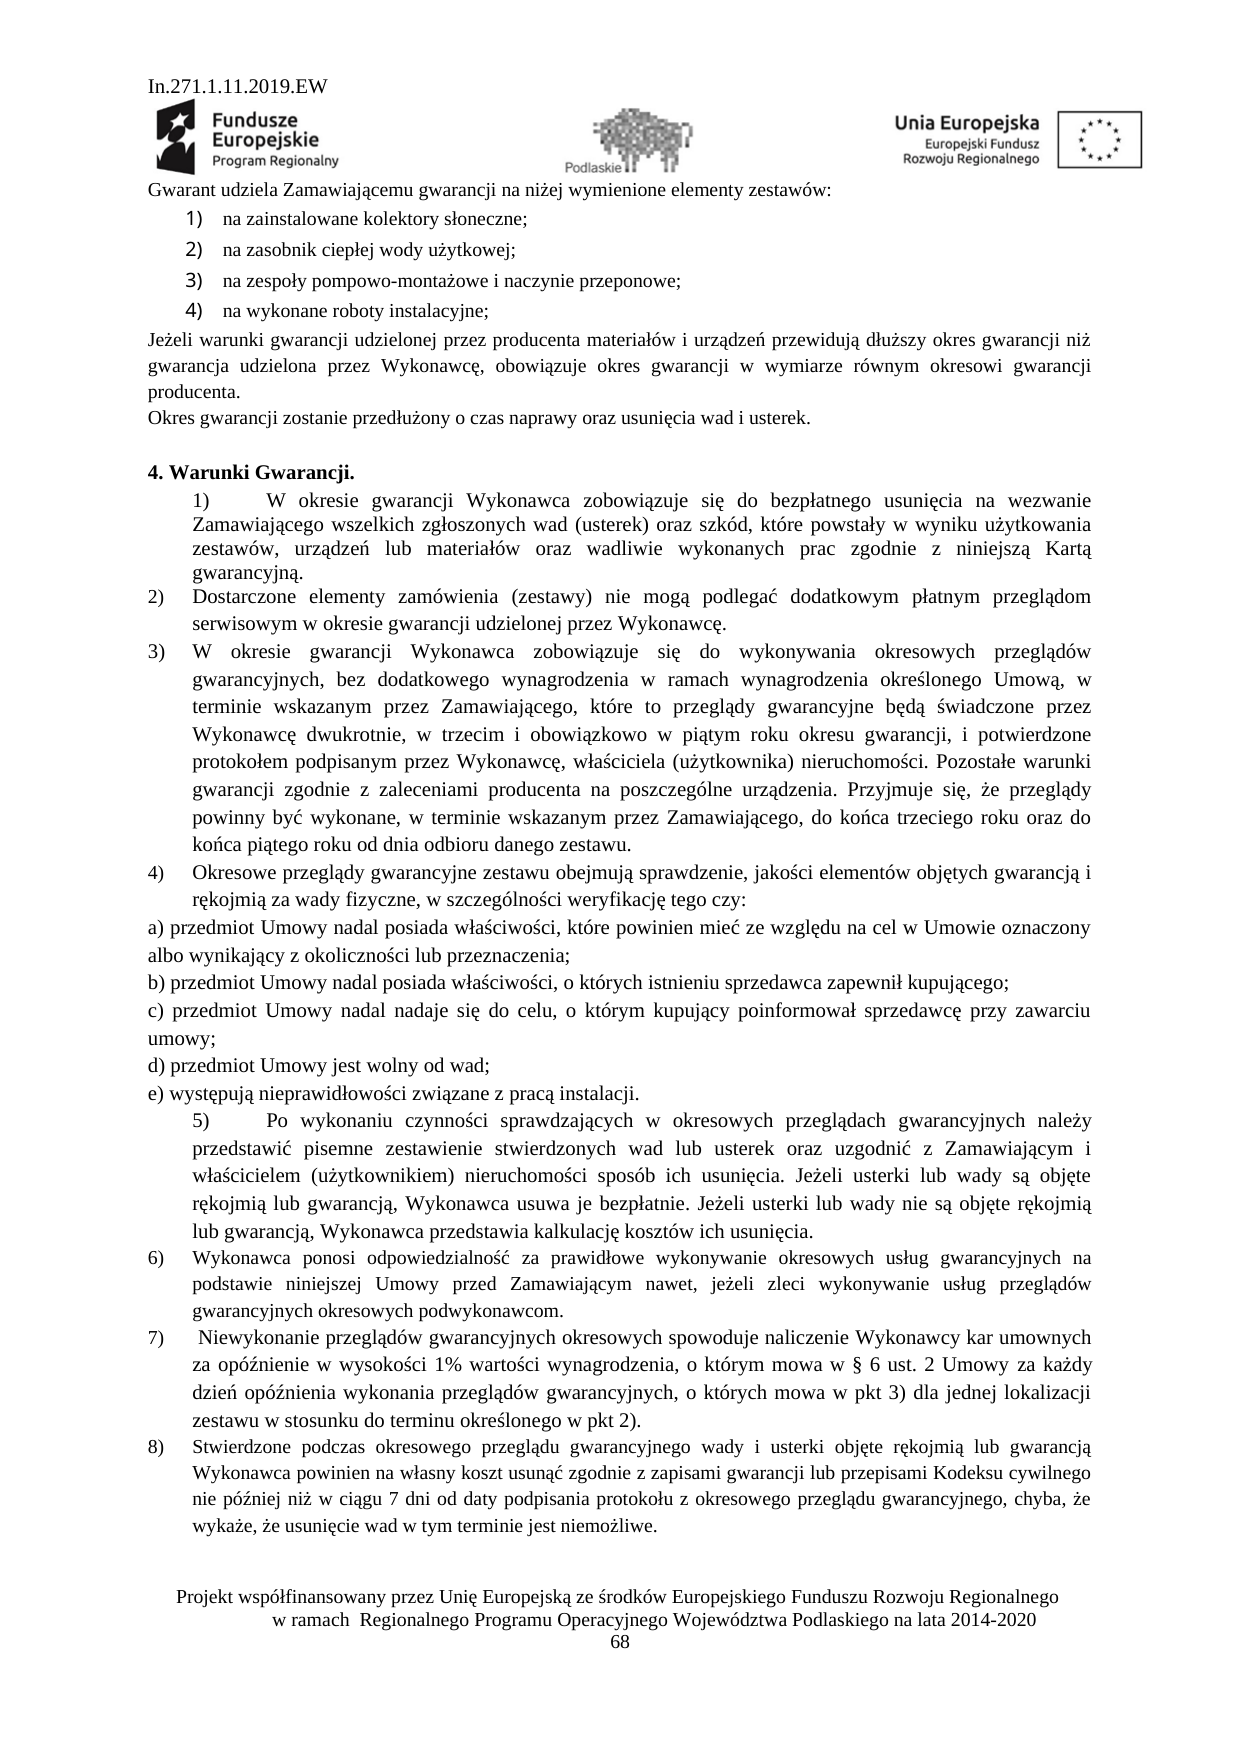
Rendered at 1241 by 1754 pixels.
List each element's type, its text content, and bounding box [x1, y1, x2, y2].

list na wykonane roboty instalacyjne; [185, 297, 1092, 324]
list W okresie gwarancji Wykonawca zobowiązuje się do wykonywania okresowych przeglądów gwarancyjnych, bez dodatkowego wynagrodzenia w ramach wynagrodzenia określonego Umową, w terminie wskazanym przez Zamawiającego, które to przeglądy gwarancyjne będą świadczone przez Wykonawcę dwukrotnie, w trzecim i obowiązkowo w piątym roku okresu gwarancji, i potwierdzone protokołem podpisanym przez Wykonawcę, właściciela (użytkownika) nieruchomości. Pozostałe warunki gwarancji zgodnie z zaleceniami producenta na poszczególne urządzenia. Przyjmuje się, że przeglądy powinny być wykonane, w terminie wskazanym przez Zamawiającego, do końca trzeciego roku oraz do końca piątego roku od dnia odbioru danego zestawu. [148, 639, 1092, 856]
text Okres gwarancji zostanie przedłużony o czas naprawy oraz usunięcia wad i usterek. [148, 406, 1092, 429]
text d) przedmiot Umowy jest wolny od wad; [148, 1053, 1092, 1077]
text e) występują nieprawidłowości związane z pracą instalacji. [148, 1081, 1092, 1105]
list Stwierdzone podczas okresowego przeglądu gwarancyjnego wady i usterki objęte rękojmią lub gwarancją Wykonawca powinien na własny koszt usunąć zgodnie z zapisami gwarancji lub przepisami Kodeksu cywilnego nie później niż w ciągu 7 dni od daty podpisania protokołu z okresowego przeglądu gwarancyjnego, chyba, że wykaże, że usunięcie wad w tym terminie jest niemożliwe. [148, 1435, 1092, 1536]
list W okresie gwarancji Wykonawca zobowiązuje się do bezpłatnego usunięcia na wezwanie Zamawiającego wszelkich zgłoszonych wad (usterek) oraz szkód, które powstały w wyniku użytkowania zestawów, urządzeń lub materiałów oraz wadliwie wykonanych prac zgodnie z niniejszą Kartą gwarancyjną. [192, 487, 1092, 584]
text Gwarant udziela Zamawiającemu gwarancji na niżej wymienione elementy zestawów: [148, 178, 1092, 201]
list na zainstalowane kolektory słoneczne; [185, 204, 1092, 231]
list na zespoły pompowo-montażowe i naczynie przeponowe; [185, 266, 1092, 293]
text 4. Warunki Gwarancji. [148, 460, 1092, 484]
list Okresowe przeglądy gwarancyjne zestawu obejmują sprawdzenie, jakości elementów objętych gwarancją i rękojmią za wady fizyczne, w szczególności weryfikację tego czy: [148, 860, 1092, 911]
list Niewykonanie przeglądów gwarancyjnych okresowych spowoduje naliczenie Wykonawcy kar umownych za opóźnienie w wysokości 1% wartości wynagrodzenia, o którym mowa w § 6 ust. 2 Umowy za każdy dzień opóźnienia wykonania przeglądów gwarancyjnych, o których mowa w pkt 3) dla jednej lokalizacji zestawu w stosunku do terminu określonego w pkt 2). [148, 1325, 1092, 1432]
list Po wykonaniu czynności sprawdzających w okresowych przeglądach gwarancyjnych należy przedstawić pisemne zestawienie stwierdzonych wad lub usterek oraz uzgodnić z Zamawiającym i właścicielem (użytkownikiem) nieruchomości sposób ich usunięcia. Jeżeli usterki lub wady są objęte rękojmią lub gwarancją, Wykonawca usuwa je bezpłatnie. Jeżeli usterki lub wady nie są objęte rękojmią lub gwarancją, Wykonawca przedstawia kalkulację kosztów ich usunięcia. [192, 1108, 1092, 1243]
text Jeżeli warunki gwarancji udzielonej przez producenta materiałów i urządzeń przewidują dłuższy okres gwarancji niż gwarancja udzielona przez Wykonawcę, obowiązuje okres gwarancji w wymiarze równym okresowi gwarancji producenta. [148, 328, 1092, 403]
text b) przedmiot Umowy nadal posiada właściwości, o których istnieniu sprzedawca zapewnił kupującego; [148, 970, 1092, 994]
list na zasobnik ciepłej wody użytkowej; [185, 235, 1092, 262]
list Dostarczone elementy zamówienia (zestawy) nie mogą podlegać dodatkowym płatnym przeglądom serwisowym w okresie gwarancji udzielonej przez Wykonawcę. [148, 584, 1092, 635]
list Wykonawca ponosi odpowiedzialność za prawidłowe wykonywanie okresowych usług gwarancyjnych na podstawie niniejszej Umowy przed Zamawiającym nawet, jeżeli zleci wykonywanie usług przeglądów gwarancyjnych okresowych podwykonawcom. [148, 1246, 1092, 1321]
text a) przedmiot Umowy nadal posiada właściwości, które powinien mieć ze względu na cel w Umowie oznaczony albo wynikający z okoliczności lub przeznaczenia; [148, 915, 1092, 967]
text c) przedmiot Umowy nadal nadaje się do celu, o którym kupujący poinformował sprzedawcę przy zawarciu umowy; [148, 998, 1092, 1049]
